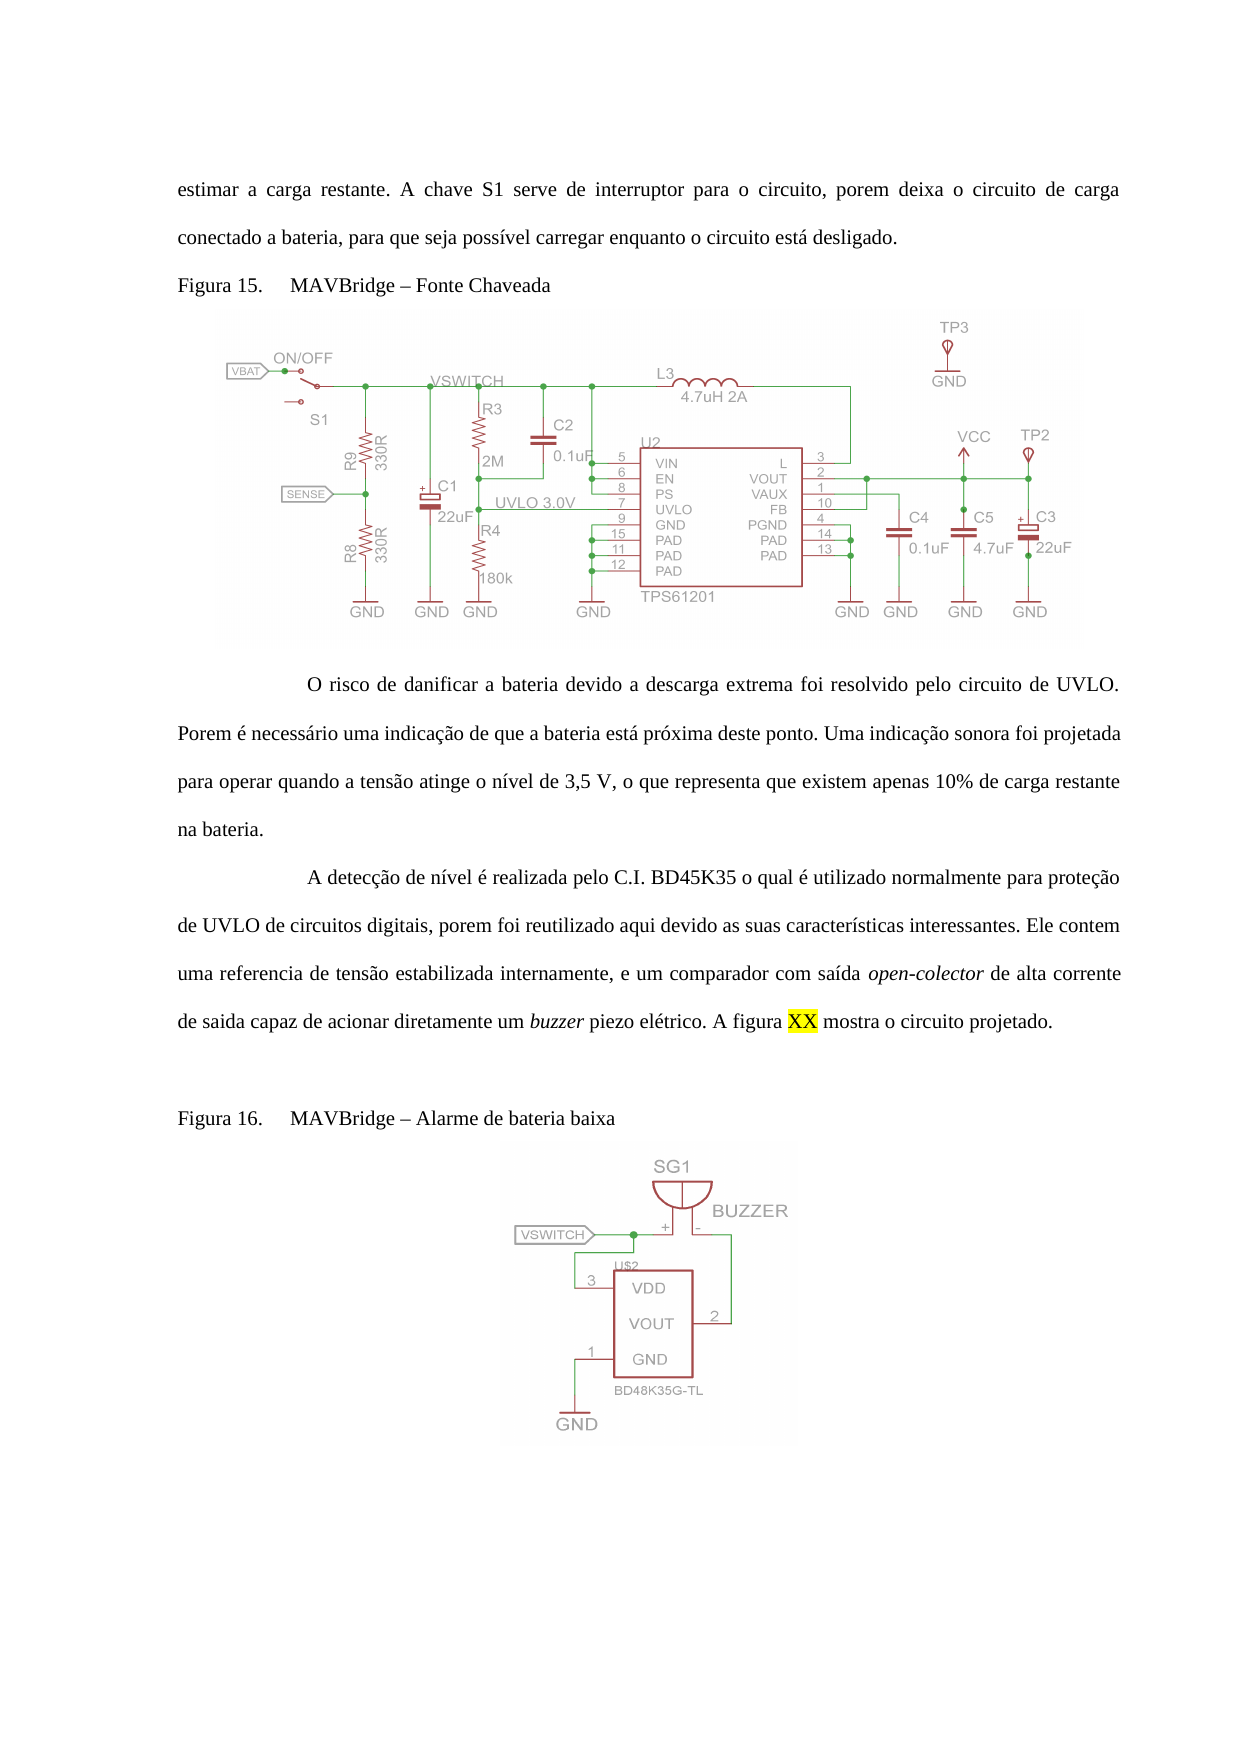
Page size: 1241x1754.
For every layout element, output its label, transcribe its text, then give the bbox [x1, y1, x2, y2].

picture [214, 309, 1084, 649]
text A detecção de nível é realizada pelo C.I. BD45K35 o qual é utilizado normalmente para proteção de UVLO de circuitos digitais, porem foi reutilizado aqui devido as suas características interessantes. Ele contem uma referencia de tensão estabilizada internamente, e um comparador com saída open-colector de alta corrente de saida capaz de acionar diretamente um buzzer piezo elétrico. A figura XX mostra o circuito projetado. [177, 865, 1121, 1033]
list MAVBridge – Alarme de bateria baixa [177, 1105, 1121, 1129]
text estimar a carga restante. A chave S1 serve de interruptor para o circuito, porem deixa o circuito de carga conectado a bateria, para que seja possível carregar enquanto o circuito está desligado. [177, 177, 1121, 249]
text O risco de danificar a bateria devido a descarga extrema foi resolvido pelo circuito de UVLO. Porem é necessário uma indicação de que a bateria está próxima deste ponto. Uma indicação sonora foi projetada para operar quando a tensão atinge o nível de 3,5 V, o que representa que existem apenas 10% de carga restante na bateria. [177, 649, 1121, 841]
list MAVBridge – Fonte Chaveada [177, 273, 1121, 297]
picture [500, 1141, 799, 1446]
